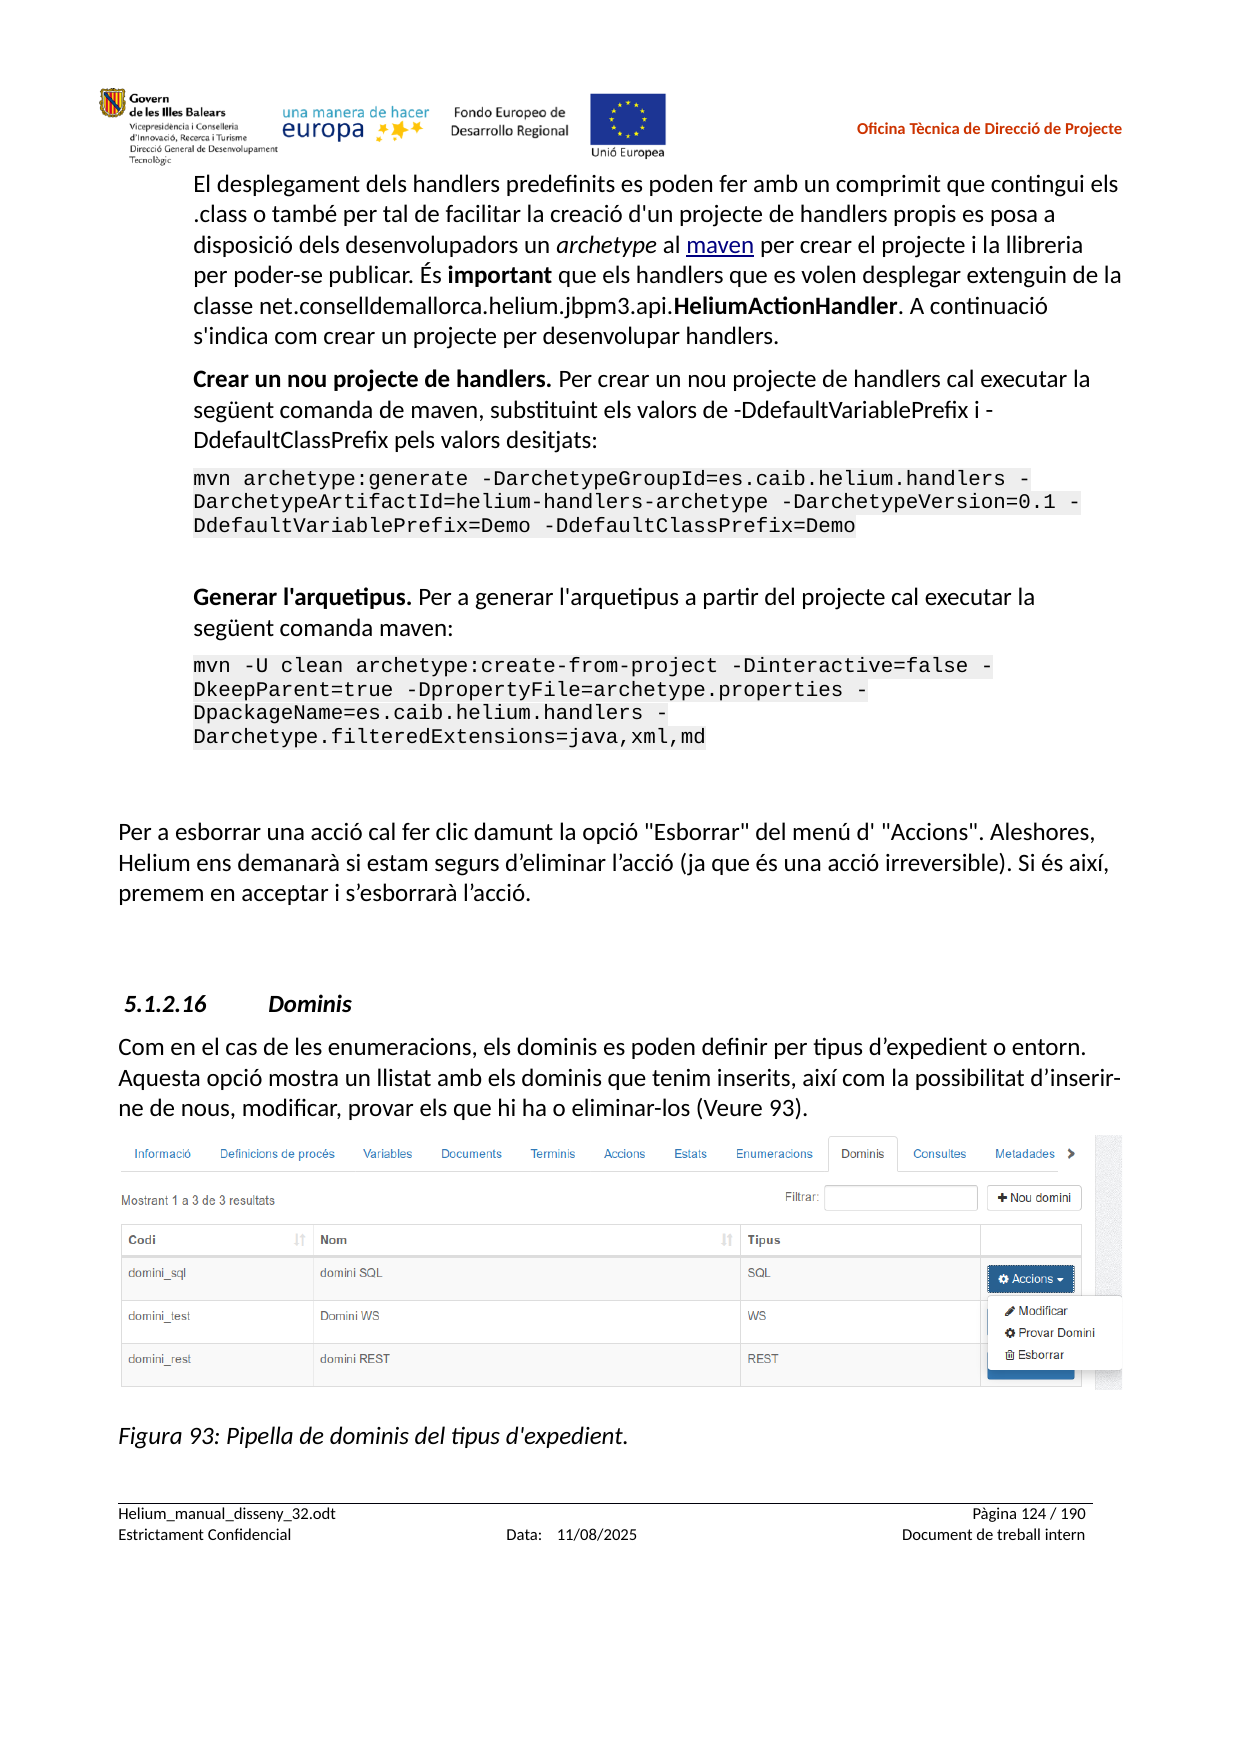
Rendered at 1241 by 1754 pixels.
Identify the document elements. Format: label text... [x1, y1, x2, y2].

subtitle Dominis [118, 988, 1122, 1019]
text Com en el cas de les enumeracions, els dominis es poden definir per tipus d’expedient o entorn. Aquesta opció mostra un llistat amb els dominis que tenim inserits, així com la possibilitat d’inserir-ne de nous, modificar, provar els que hi ha o eliminar-los (Veure 93). [118, 1031, 1122, 1123]
list mvn -U clean archetype:create-from-project -Dinteractive=false -DkeepParent=true -DpropertyFile=archetype.properties -DpackageName=es.caib.helium.handlers -Darchetype.filteredExtensions=java,xml,md [156, 655, 1122, 750]
list Crear un nou projecte de handlers. Per crear un nou projecte de handlers cal executar la següent comanda de maven, substituint els valors de -DdefaultVariablePrefix i -DdefaultClassPrefix pels valors desitjats: [156, 363, 1122, 455]
list Generar l'arquetipus. Per a generar l'arquetipus a partir del projecte cal executar la següent comanda maven: [156, 582, 1122, 643]
text Per a esborrar una acció cal fer clic damunt la opció "Esborrar" del menú d' "Accions". Aleshores, Helium ens demanarà si estam segurs d’eliminar l’acció (ja que és una acció irreversible). Si és així, premem en acceptar i s’esborrarà l’acció. [118, 816, 1122, 908]
list El desplegament dels handlers predefinits es poden fer amb un comprimit que contingui els .class o també per tal de facilitar la creació d'un projecte de handlers propis es posa a disposició dels desenvolupadors un archetype al maven per crear el projecte i la llibreria per poder-se publicar. És important que els handlers que es volen desplegar extenguin de la classe net.conselldemallorca.helium.jbpm3.api.HeliumActionHandler. A continuació s'indica com crear un projecte per desenvolupar handlers. [156, 168, 1122, 351]
picture [99, 87, 668, 166]
list mvn archetype:generate -DarchetypeGroupId=es.caib.helium.handlers -DarchetypeArtifactId=helium-handlers-archetype -DarchetypeVersion=0.1 -DdefaultVariablePrefix=Demo -DdefaultClassPrefix=Demo [156, 468, 1122, 538]
picture [118, 1135, 1123, 1390]
text Figura 93: Pipella de dominis del tipus d'expedient. [118, 1390, 1122, 1451]
